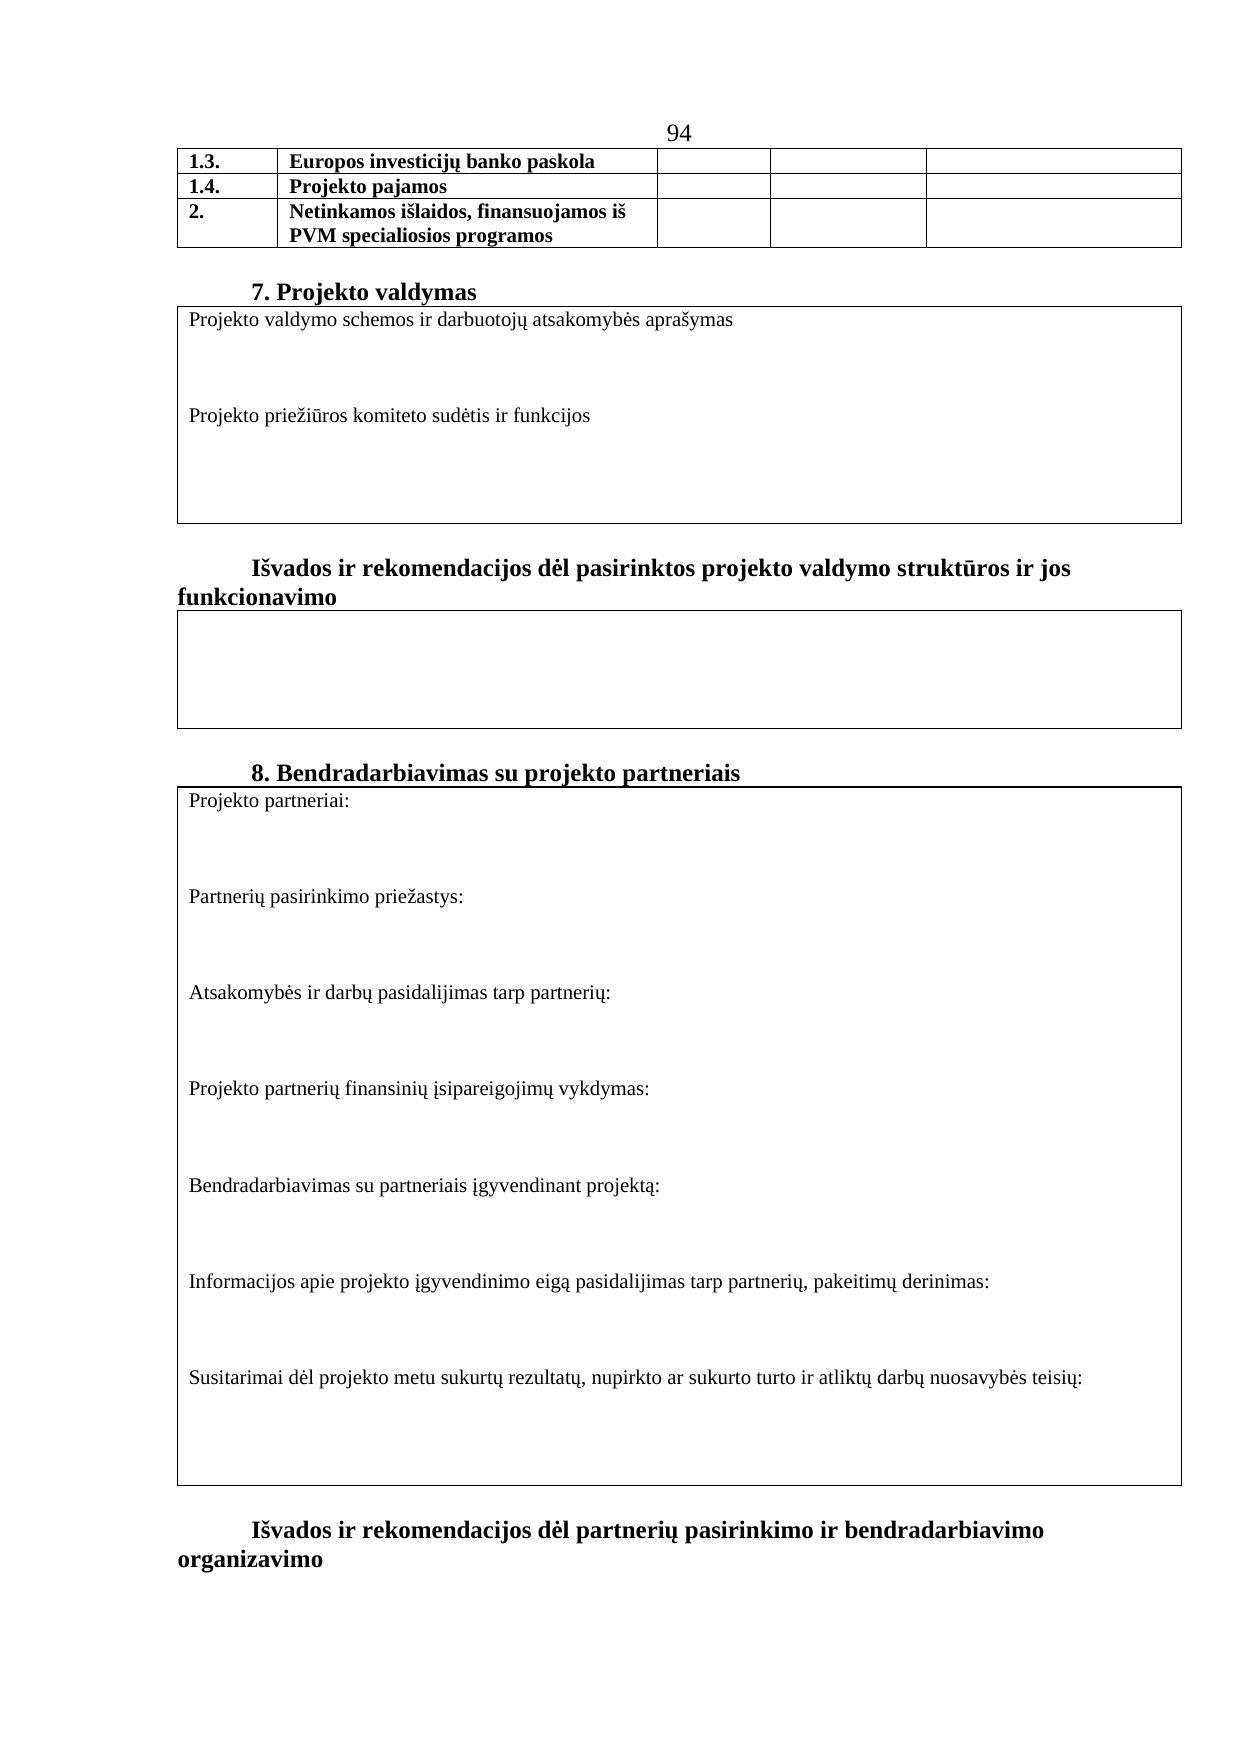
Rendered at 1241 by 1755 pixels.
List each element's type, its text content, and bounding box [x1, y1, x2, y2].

table_cell Europos investicijų banko paskola [278, 149, 657, 173]
table_cell [927, 174, 1181, 198]
table_cell 1.3. [178, 149, 277, 173]
table_cell [771, 174, 926, 198]
table_cell [771, 199, 926, 247]
text 7. Projekto valdymas [177, 277, 1181, 306]
table_cell [658, 149, 770, 173]
table_cell Projekto pajamos [278, 174, 657, 198]
table_cell [771, 149, 926, 173]
table_cell 1.4. [178, 174, 277, 198]
table_cell Netinkamos išlaidos, finansuojamos iš PVM specialiosios programos [278, 199, 657, 247]
table_header [178, 611, 1181, 728]
text Išvados ir rekomendacijos dėl pasirinktos projekto valdymo struktūros ir jos funkcionavimo [177, 553, 1181, 610]
table_cell [927, 149, 1181, 173]
table_header Projekto valdymo schemos ir darbuotojų atsakomybės aprašymas Projekto priežiūros komiteto sudėtis ir funkcijos [178, 307, 1181, 523]
table_cell [927, 199, 1181, 247]
table_cell 2. [178, 199, 277, 247]
table_header Projekto partneriai: Partnerių pasirinkimo priežastys: Atsakomybės ir darbų pasidalijimas tarp partnerių: Projekto partnerių finansinių įsipareigojimų vykdymas: Bendradarbiavimas su partneriais įgyvendinant projektą: Informacijos apie projekto įgyvendinimo eigą pasidalijimas tarp partnerių, pakeitimų derinimas: Susitarimai dėl projekto metu sukurtų rezultatų, nupirkto ar sukurto turto ir atliktų darbų nuosavybės teisių: [178, 788, 1181, 1485]
table_cell [658, 174, 770, 198]
text 8. Bendradarbiavimas su projekto partneriais [177, 758, 1181, 786]
table_cell [658, 199, 770, 247]
text Išvados ir rekomendacijos dėl partnerių pasirinkimo ir bendradarbiavimo organizavimo [177, 1515, 1181, 1573]
